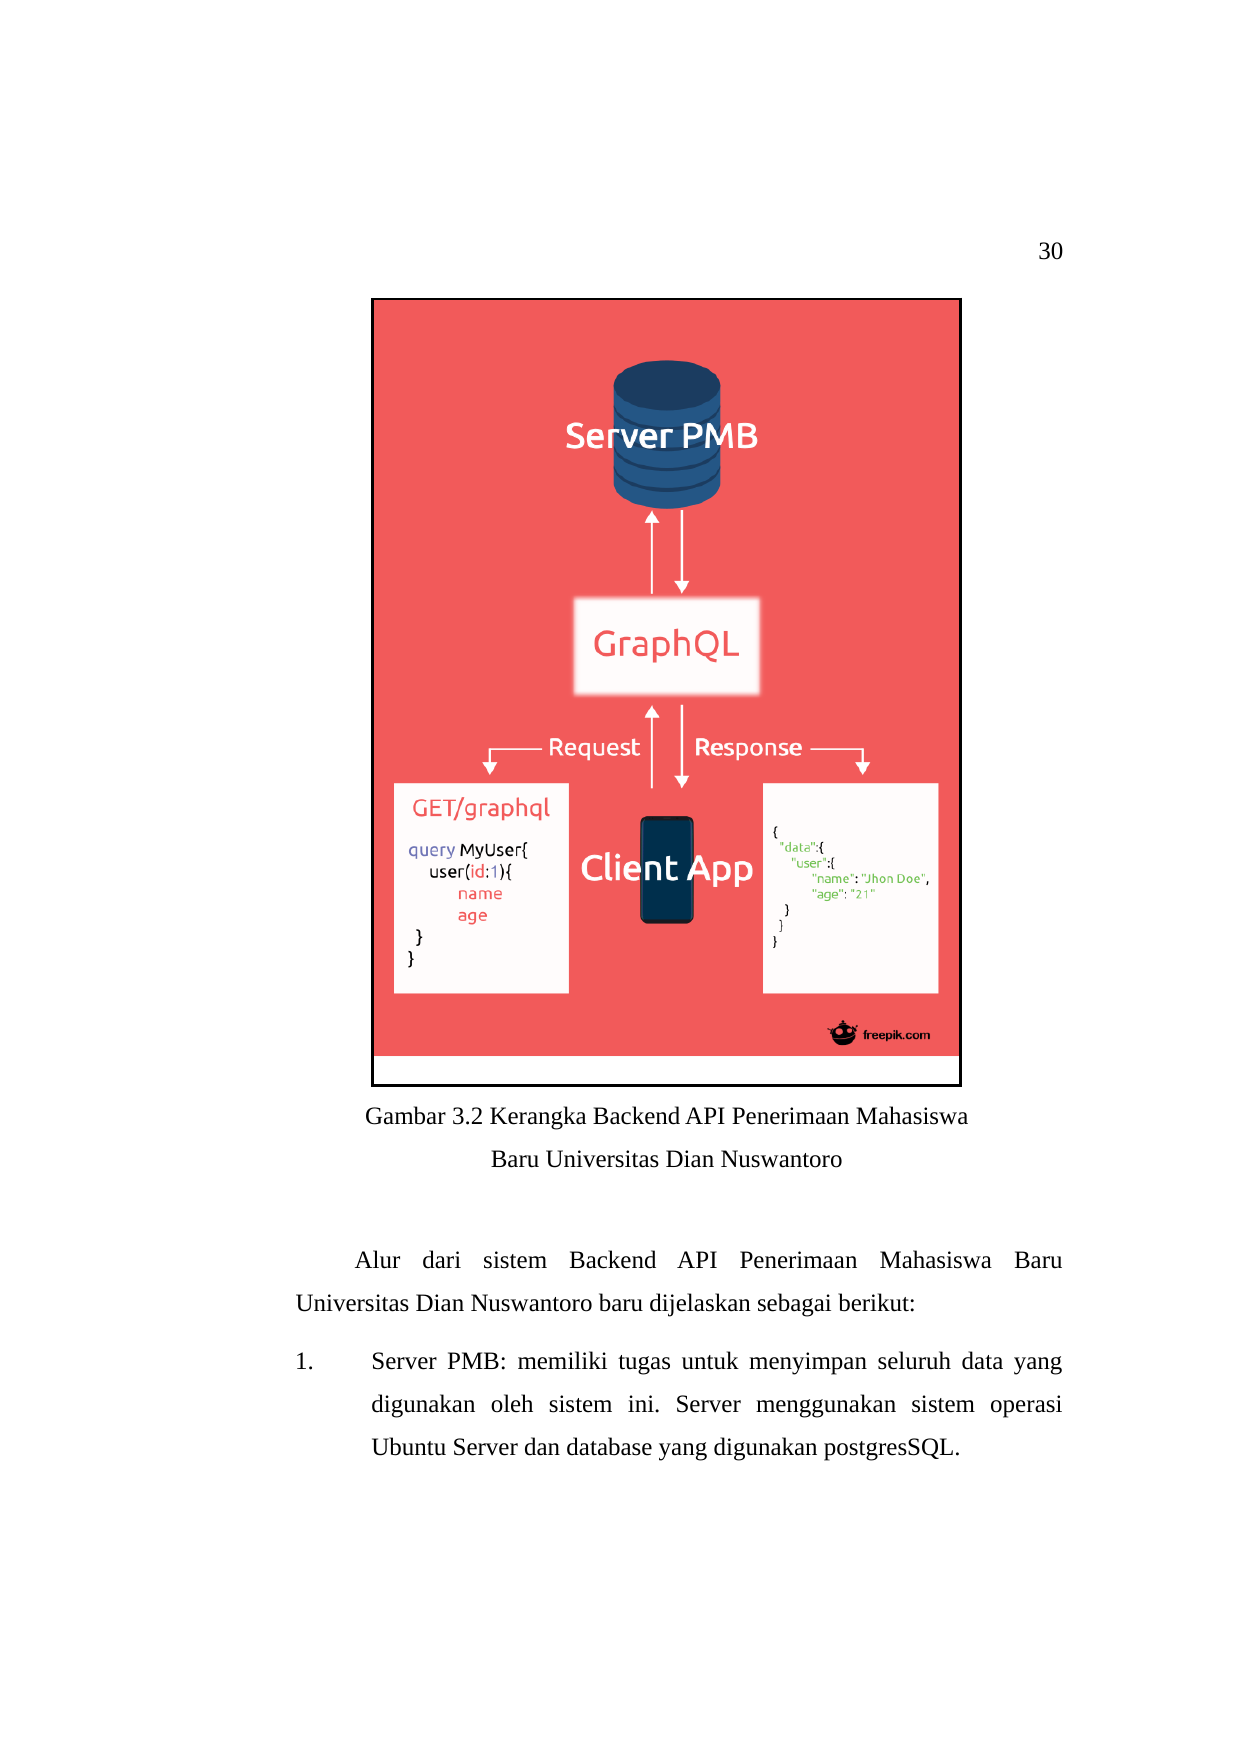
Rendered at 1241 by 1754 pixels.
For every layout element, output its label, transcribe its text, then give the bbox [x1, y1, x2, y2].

picture [374, 300, 959, 1084]
text Alur dari sistem Backend API Penerimaan Mahasiswa Baru Universitas Dian Nuswantoro baru dijelaskan sebagai berikut: [295, 1245, 1063, 1317]
subtitle Server PMB: memiliki tugas untuk menyimpan seluruh data yang digunakan oleh sistem ini. Server menggunakan sistem operasi Ubuntu Server dan database yang digunakan postgresSQL. [295, 1346, 1063, 1461]
text Gambar 3.2 Kerangka Backend API Penerimaan Mahasiswa Baru Universitas Dian Nuswantoro [361, 1084, 972, 1173]
